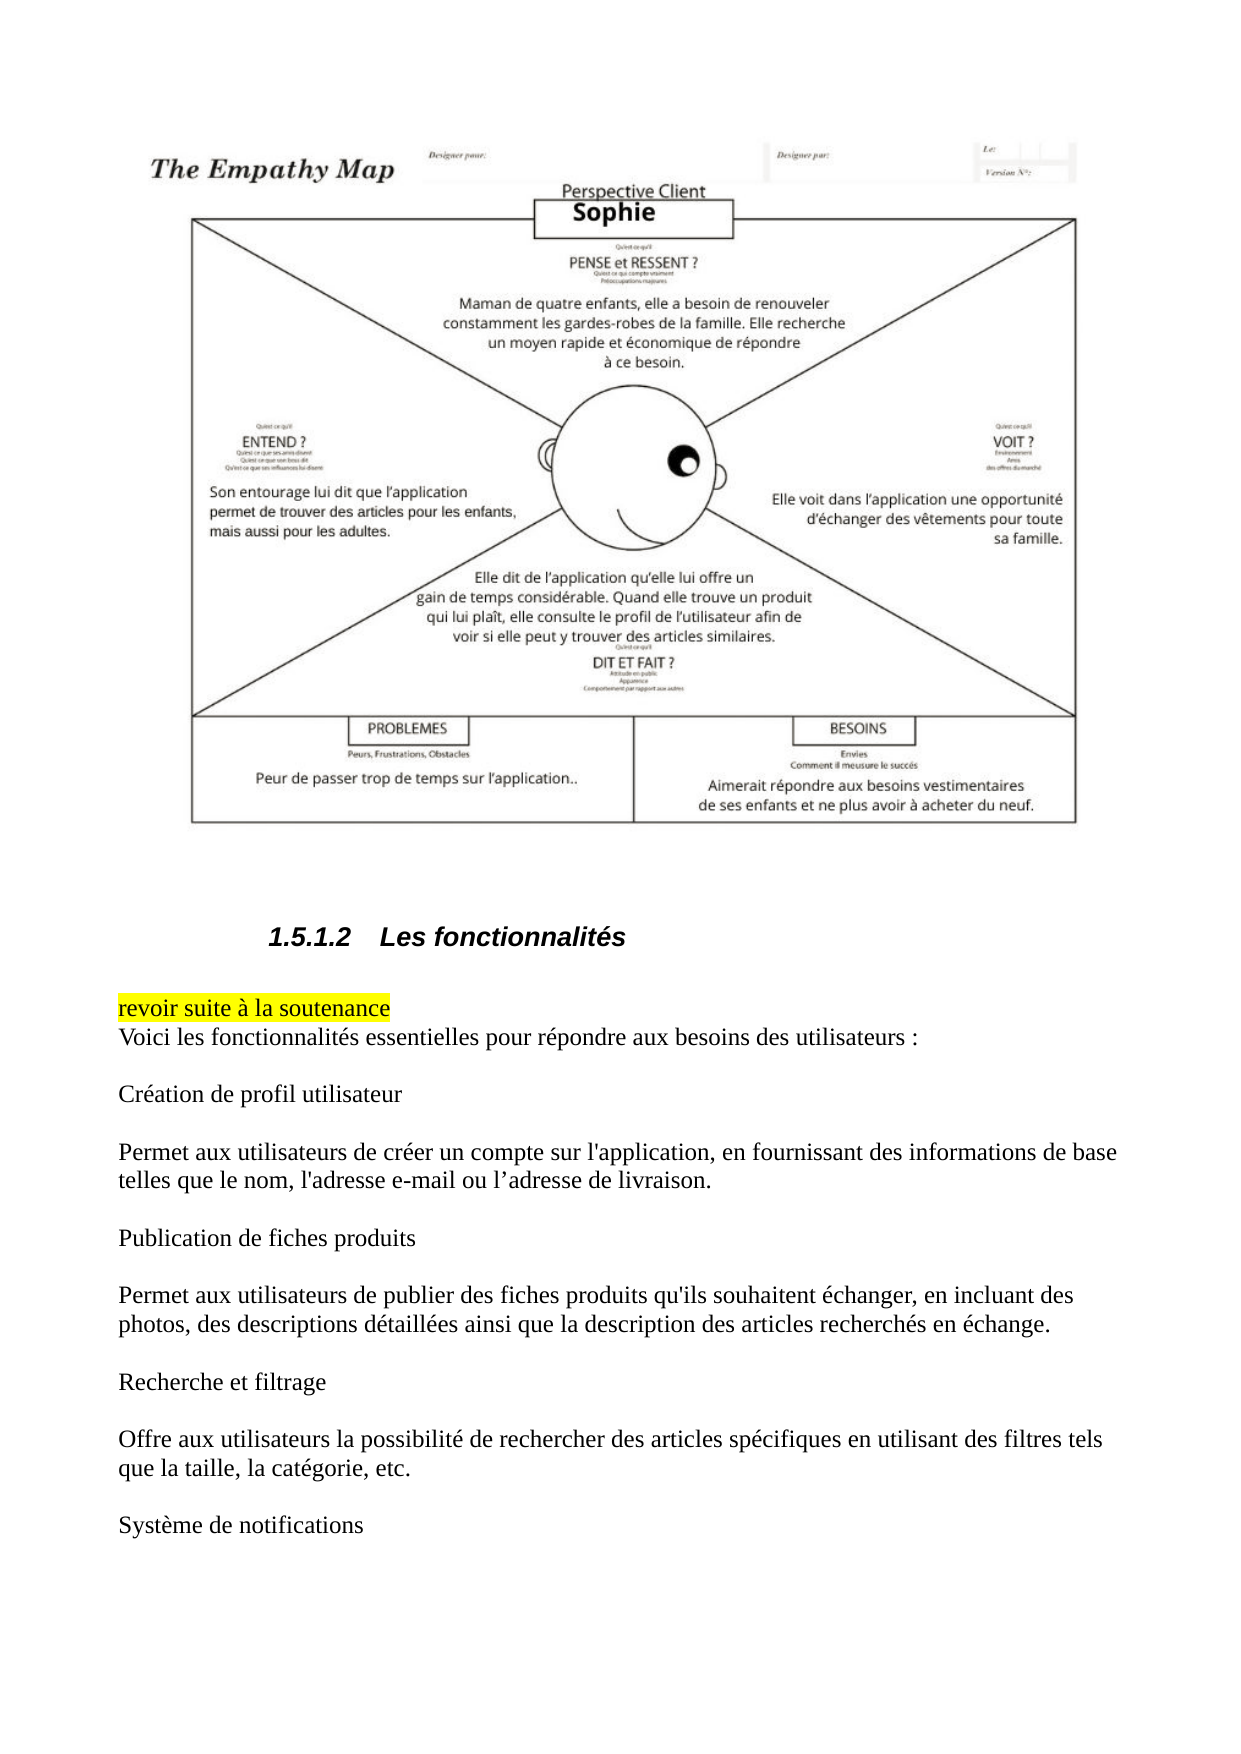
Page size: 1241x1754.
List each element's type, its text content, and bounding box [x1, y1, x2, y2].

picture [118, 118, 1120, 846]
subtitle Les fonctionnalités [268, 921, 1122, 952]
text revoir suite à la soutenance [118, 993, 1122, 1022]
text Système de notifications [118, 1511, 1122, 1539]
text Permet aux utilisateurs de publier des fiches produits qu'ils souhaitent échanger, en incluant des photos, des descriptions détaillées ainsi que la description des articles recherchés en échange. [118, 1281, 1122, 1338]
text Voici les fonctionnalités essentielles pour répondre aux besoins des utilisateurs : [118, 1022, 1122, 1051]
text Permet aux utilisateurs de créer un compte sur l'application, en fournissant des informations de base telles que le nom, l'adresse e-mail ou l’adresse de livraison. [118, 1137, 1122, 1194]
text Création de profil utilisateur [118, 1079, 1122, 1108]
text Offre aux utilisateurs la possibilité de rechercher des articles spécifiques en utilisant des filtres tels que la taille, la catégorie, etc. [118, 1424, 1122, 1482]
text Publication de fiches produits [118, 1223, 1122, 1252]
text Recherche et filtrage [118, 1367, 1122, 1396]
